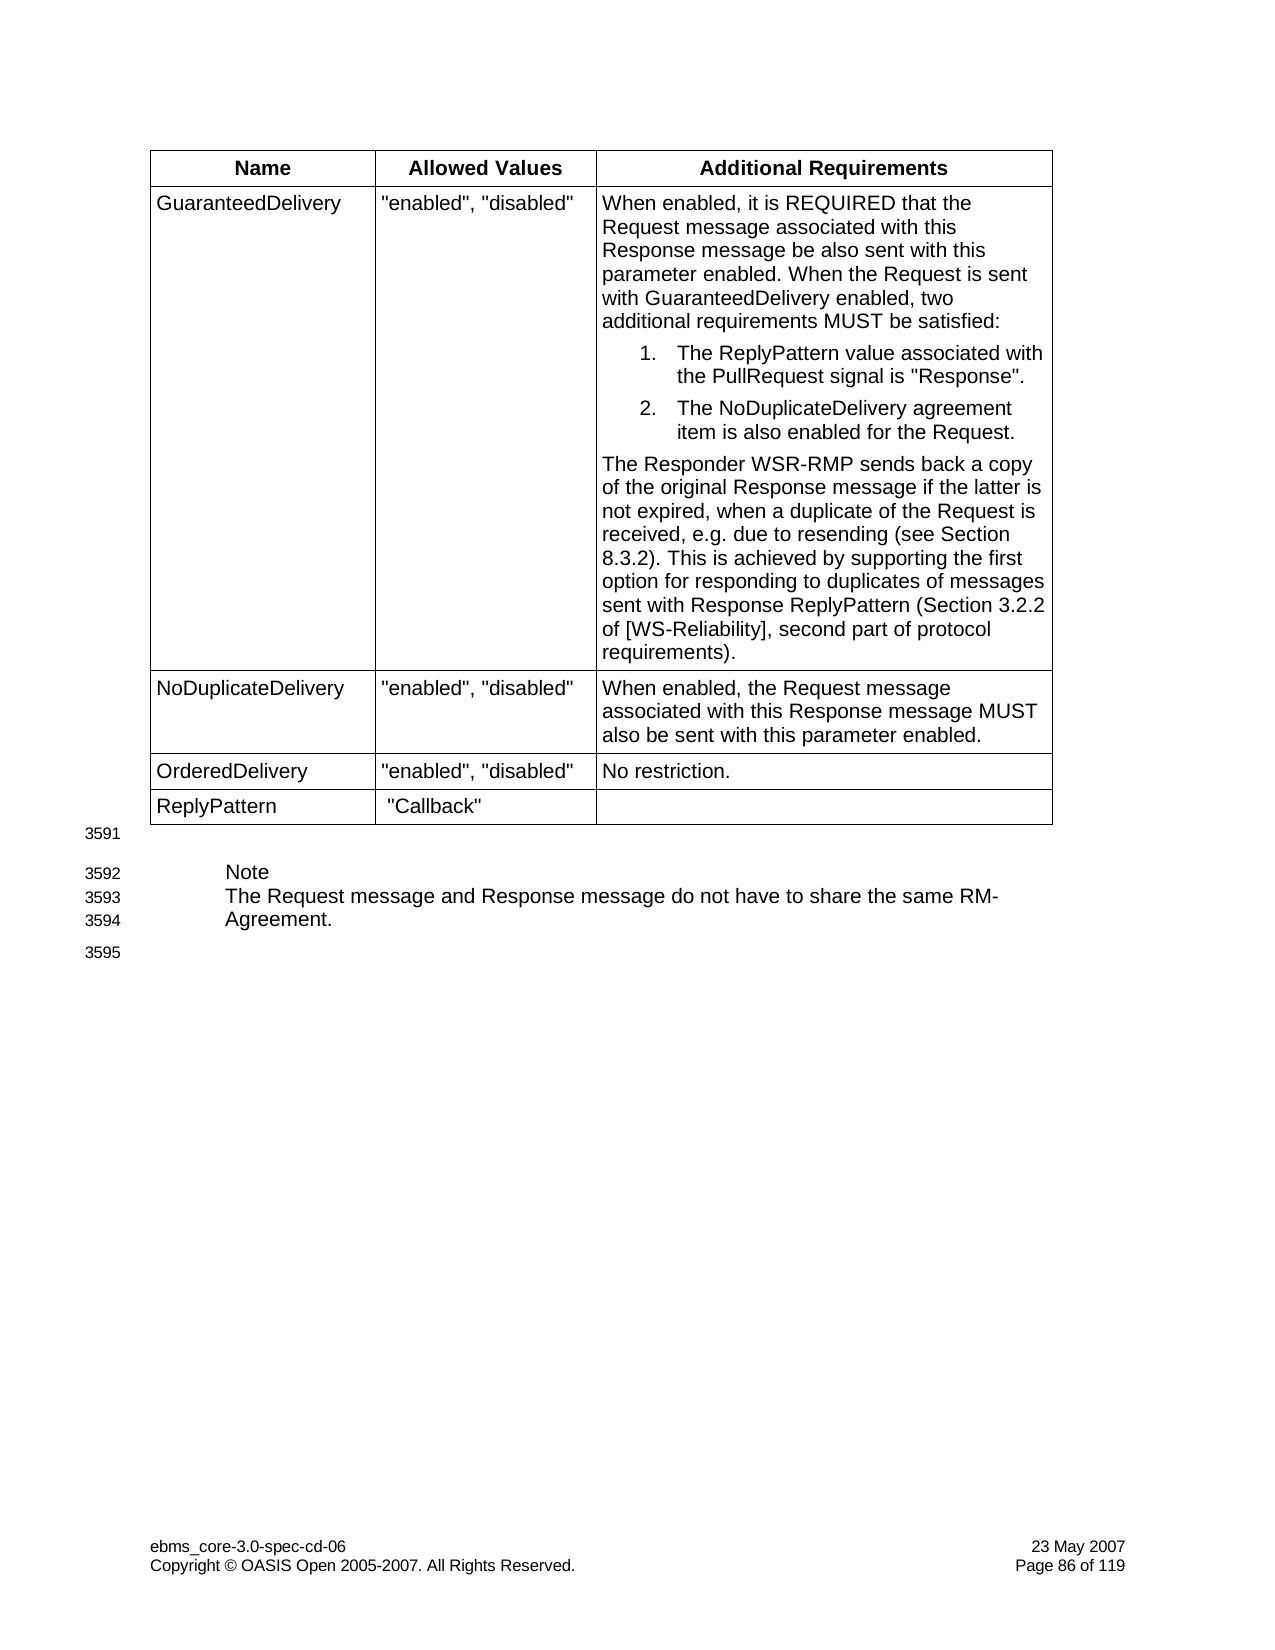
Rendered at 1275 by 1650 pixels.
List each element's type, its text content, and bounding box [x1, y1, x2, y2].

table_cell NoDuplicateDelivery [151, 671, 375, 753]
table_cell "enabled", "disabled" [376, 187, 596, 670]
table_cell [597, 790, 1052, 824]
table_cell "enabled", "disabled" [376, 754, 596, 789]
table_cell When enabled, it is REQUIRED that the Request message associated with this Response message be also sent with this parameter enabled. When the Request is sent with GuaranteedDelivery enabled, two additional requirements MUST be satisfied: The ReplyPattern value associated with the PullRequest signal is "Response". The NoDuplicateDelivery agreement item is also enabled for the Request. The Responder WSR-RMP sends back a copy of the original Response message if the latter is not expired, when a duplicate of the Request is received, e.g. due to resending (see Section 8.3.2). This is achieved by supporting the first option for responding to duplicates of messages sent with Response ReplyPattern (Section 3.2.2 of [WS-Reliability], second part of protocol requirements). [597, 187, 1052, 670]
table_cell OrderedDelivery [151, 754, 375, 789]
table_header Additional Requirements [597, 151, 1052, 186]
table_header Allowed Values [376, 151, 596, 186]
table_cell When enabled, the Request message associated with this Response message MUST also be sent with this parameter enabled. [597, 671, 1052, 753]
table_header Name [151, 151, 375, 186]
table_cell GuaranteedDelivery [151, 187, 375, 670]
table_cell "Callback" [376, 790, 596, 824]
table_cell "enabled", "disabled" [376, 671, 596, 753]
text Note The Request message and Response message do not have to share the same RM-Agreement. [225, 861, 1050, 931]
table_cell ReplyPattern [151, 790, 375, 824]
table_cell No restriction. [597, 754, 1052, 789]
